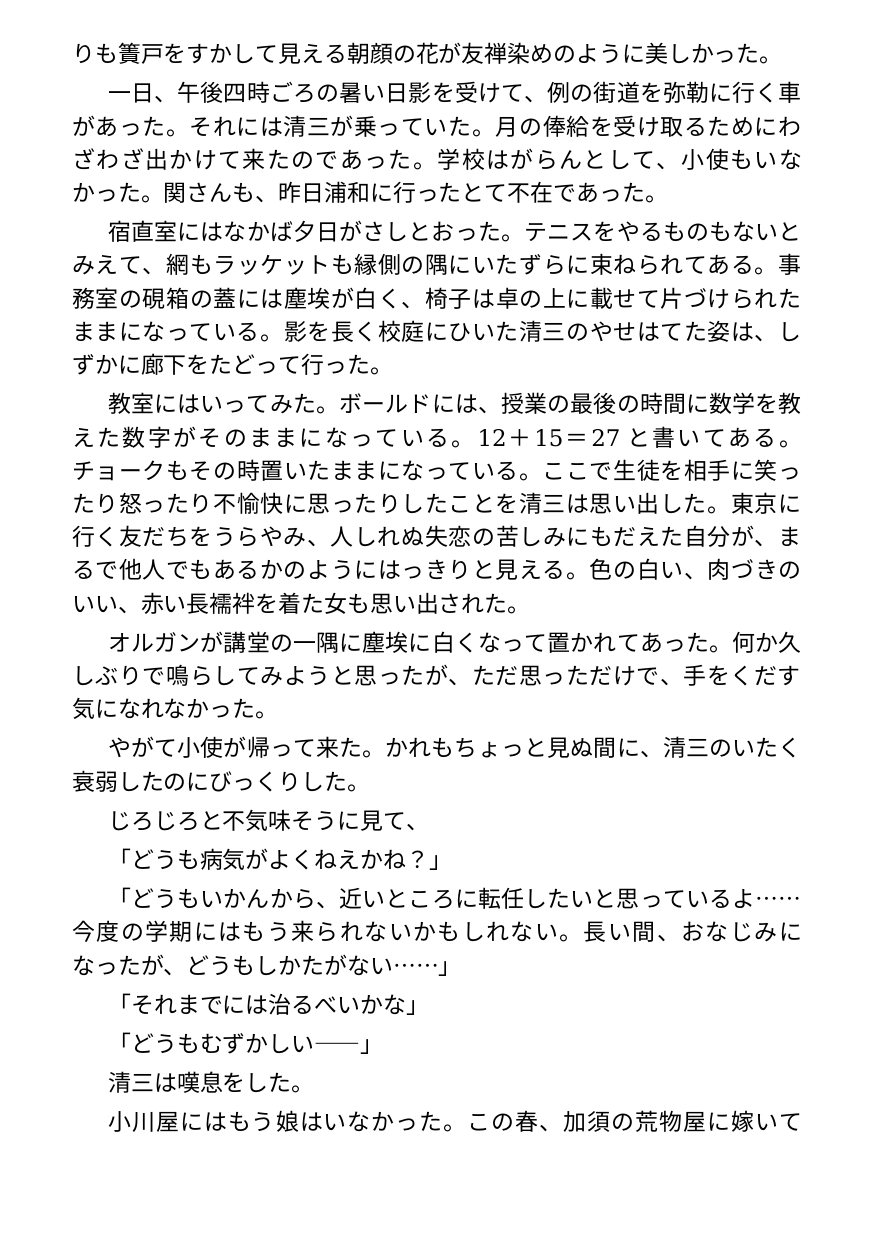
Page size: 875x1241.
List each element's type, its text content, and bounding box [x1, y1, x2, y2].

text 宿直室にはなかば夕日がさしとおった。テニスをやるものもないとみえて、網もラッケットも縁側の隅にいたずらに束ねられてある。事務室の硯箱の蓋には塵埃が白く、椅子は卓の上に載せて片づけられたままになっている。影を長く校庭にひいた清三のやせはてた姿は、しずかに廊下をたどって行った。 [72, 214, 802, 380]
text やがて小使が帰って来た。かれもちょっと見ぬ間に、清三のいたく衰弱したのにびっくりした。 [72, 730, 802, 797]
text 「どうもむずかしい――」 [72, 1026, 802, 1059]
text 清三は嘆息をした。 [72, 1065, 802, 1098]
text 小川屋にはもう娘はいなかった。この春、加須の荒物屋に嫁いて [72, 1104, 802, 1137]
text 「それまでには治るべいかな」 [72, 987, 802, 1020]
text りも簀戸をすかして見える朝顔の花が友禅染めのように美しかった。 [72, 36, 802, 69]
text 「どうも病気がよくねえかね？」 [72, 842, 802, 875]
text 「どうもいかんから、近いところに転任したいと思っているよ……今度の学期にはもう来られないかもしれない。長い間、おなじみになったが、どうもしかたがない……」 [72, 881, 802, 981]
text 教室にはいってみた。ボールドには、授業の最後の時間に数学を教えた数字がそのままになっている。12＋15＝27と書いてある。チョークもその時置いたままになっている。ここで生徒を相手に笑ったり怒ったり不愉快に思ったりしたことを清三は思い出した。東京に行く友だちをうらやみ、人しれぬ失恋の苦しみにもだえた自分が、まるで他人でもあるかのようにはっきりと見える。色の白い、肉づきのいい、赤い長襦袢を着た女も思い出された。 [72, 386, 802, 619]
text オルガンが講堂の一隅に塵埃に白くなって置かれてあった。何か久しぶりで鳴らしてみようと思ったが、ただ思っただけで、手をくだす気になれなかった。 [72, 625, 802, 724]
text じろじろと不気味そうに見て、 [72, 803, 802, 836]
text 一日、午後四時ごろの暑い日影を受けて、例の街道を弥勒に行く車があった。それには清三が乗っていた。月の俸給を受け取るためにわざわざ出かけて来たのであった。学校はがらんとして、小使もいなかった。関さんも、昨日浦和に行ったとて不在であった。 [72, 75, 802, 208]
